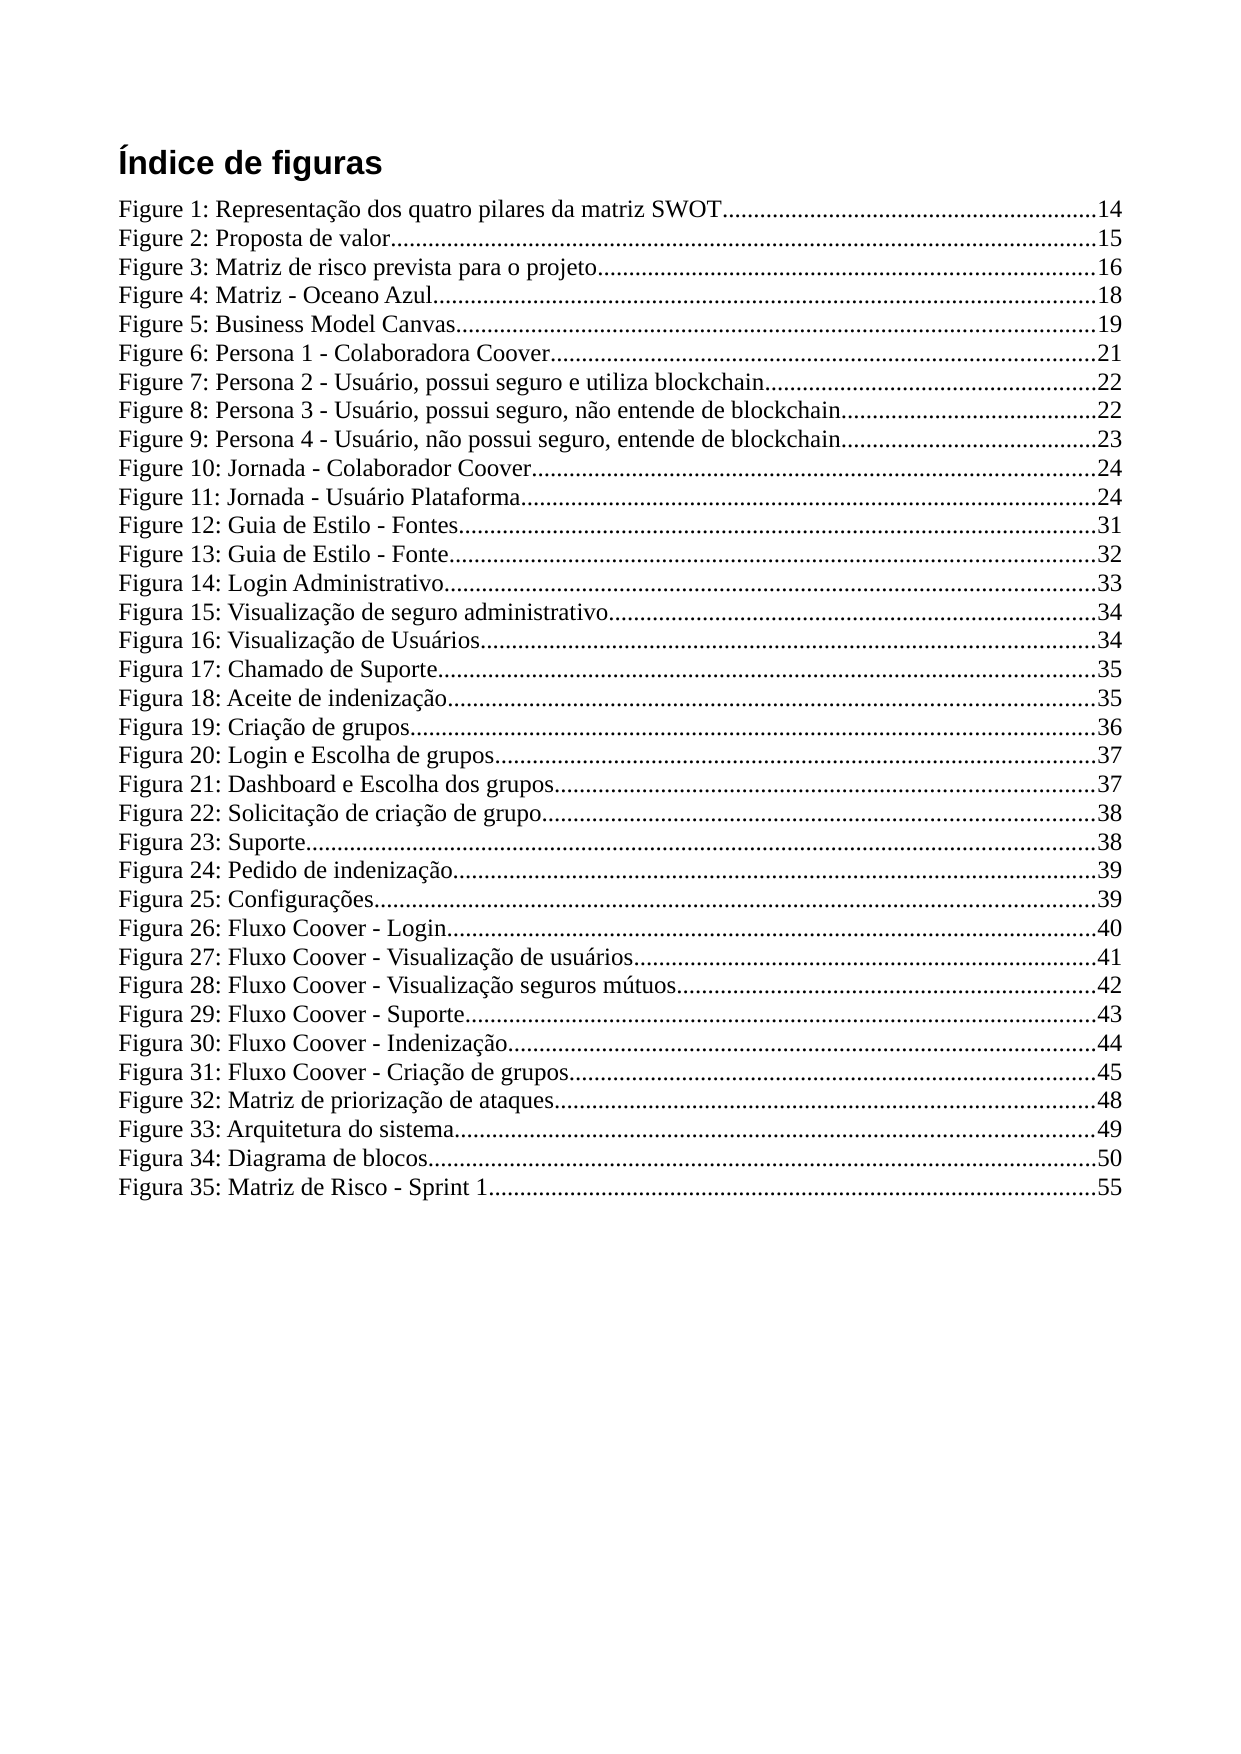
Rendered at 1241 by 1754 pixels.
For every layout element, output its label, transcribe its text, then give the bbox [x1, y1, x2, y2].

text Figura 22: Solicitação de criação de grupo 38 [118, 798, 1122, 827]
text Figure 6: Persona 1 - Colaboradora Coover 21 [118, 338, 1122, 367]
text Figura 31: Fluxo Coover - Criação de grupos 45 [118, 1057, 1122, 1085]
text Figura 25: Configurações 39 [118, 884, 1122, 913]
text Figure 12: Guia de Estilo - Fontes 31 [118, 510, 1122, 539]
text Figura 28: Fluxo Coover - Visualização seguros mútuos 42 [118, 970, 1122, 999]
text Figure 3: Matriz de risco prevista para o projeto 16 [118, 252, 1122, 280]
text Figura 35: Matriz de Risco - Sprint 1 55 [118, 1172, 1122, 1200]
text Figura 27: Fluxo Coover - Visualização de usuários 41 [118, 942, 1122, 970]
text Figura 23: Suporte 38 [118, 827, 1122, 855]
text Figure 33: Arquitetura do sistema 49 [118, 1114, 1122, 1143]
text Figure 32: Matriz de priorização de ataques 48 [118, 1085, 1122, 1114]
text Figure 11: Jornada - Usuário Plataforma 24 [118, 482, 1122, 510]
text Figure 7: Persona 2 - Usuário, possui seguro e utiliza blockchain 22 [118, 367, 1122, 395]
text Figure 13: Guia de Estilo - Fonte 32 [118, 539, 1122, 568]
text Figura 24: Pedido de indenização 39 [118, 855, 1122, 884]
text Figura 15: Visualização de seguro administrativo 34 [118, 597, 1122, 625]
text Figura 16: Visualização de Usuários 34 [118, 625, 1122, 654]
text Figura 19: Criação de grupos 36 [118, 712, 1122, 740]
text Figura 18: Aceite de indenização 35 [118, 683, 1122, 712]
text Figure 1: Representação dos quatro pilares da matriz SWOT 14 [118, 194, 1122, 223]
text Figura 26: Fluxo Coover - Login 40 [118, 913, 1122, 942]
text Figura 21: Dashboard e Escolha dos grupos 37 [118, 769, 1122, 798]
text Figura 30: Fluxo Coover - Indenização 44 [118, 1028, 1122, 1057]
text Figure 2: Proposta de valor 15 [118, 223, 1122, 252]
subtitle Índice de figuras [118, 143, 1122, 182]
text Figura 29: Fluxo Coover - Suporte 43 [118, 999, 1122, 1028]
text Figure 10: Jornada - Colaborador Coover 24 [118, 453, 1122, 482]
text Figure 8: Persona 3 - Usuário, possui seguro, não entende de blockchain 22 [118, 395, 1122, 424]
text Figura 14: Login Administrativo 33 [118, 568, 1122, 597]
text Figure 5: Business Model Canvas 19 [118, 309, 1122, 338]
text Figura 17: Chamado de Suporte 35 [118, 654, 1122, 683]
text Figura 34: Diagrama de blocos 50 [118, 1143, 1122, 1172]
text Figura 20: Login e Escolha de grupos 37 [118, 740, 1122, 769]
text Figure 4: Matriz - Oceano Azul 18 [118, 280, 1122, 309]
text Figure 9: Persona 4 - Usuário, não possui seguro, entende de blockchain 23 [118, 424, 1122, 453]
